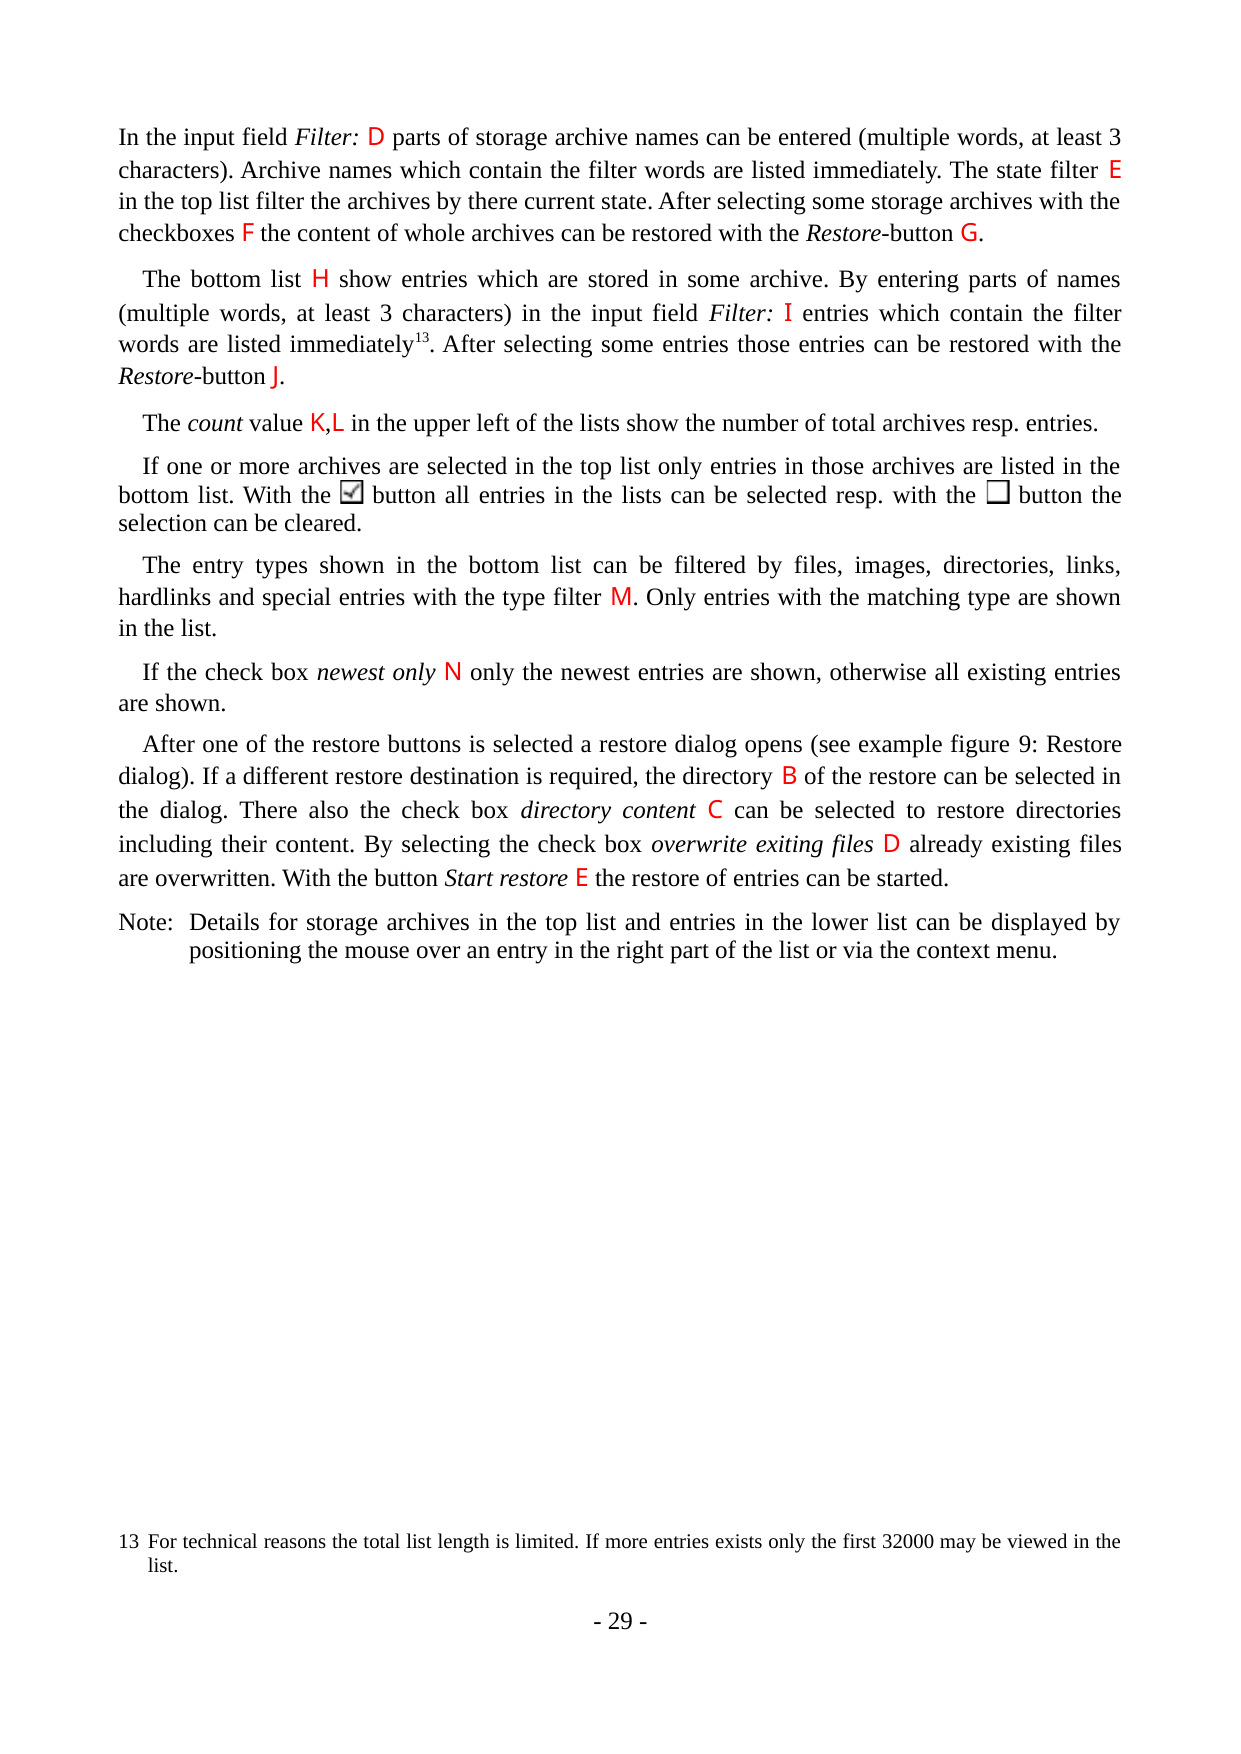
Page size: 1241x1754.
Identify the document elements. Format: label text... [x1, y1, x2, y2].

text The entry types shown in the bottom list can be filtered by files, images, directories, links, hardlinks and special entries with the type filter M. Only entries with the matching type are shown in the list. [118, 550, 1122, 641]
text After one of the restore buttons is selected a restore dialog opens (see example figure 9: Restore dialog). If a different restore destination is required, the directory B of the restore can be selected in the dialog. There also the check box directory content C can be selected to restore directories including their content. By selecting the check box overwrite exiting files D already existing files are overwritten. With the button Start restore E the restore of entries can be started. [118, 729, 1122, 894]
text Note: Details for storage archives in the top list and entries in the lower list can be displayed by positioning the mouse over an entry in the right part of the list or via the context menu. [118, 907, 1122, 964]
text The bottom list H show entries which are stored in some archive. By entering parts of names (multiple words, at least 3 characters) in the input field Filter: I entries which contain the filter words are listed immediately. After selecting some entries those entries can be restored with the Restore-button J. [118, 261, 1122, 392]
text If the check box newest only N only the newest entries are shown, otherwise all existing entries are shown. [118, 654, 1122, 717]
text In the input field Filter: D parts of storage archive names can be entered (multiple words, at least 3 characters). Archive names which contain the filter words are listed immediately. The state filter E in the top list filter the archives by there current state. After selecting some storage archives with the checkboxes F the content of whole archives can be restored with the Restore-button G. [118, 118, 1122, 249]
text The count value K,L in the upper left of the lists show the number of total archives resp. entries. [118, 404, 1122, 438]
picture [986, 480, 1010, 504]
picture [340, 480, 364, 504]
text If one or more archives are selected in the top list only entries in those archives are listed in the bottom list. With the button all entries in the lists can be selected resp. with the button the selection can be cleared. [118, 451, 1122, 537]
text For technical reasons the total list length is limited. If more entries exists only the first 32000 may be viewed in the list. [118, 1529, 1122, 1577]
